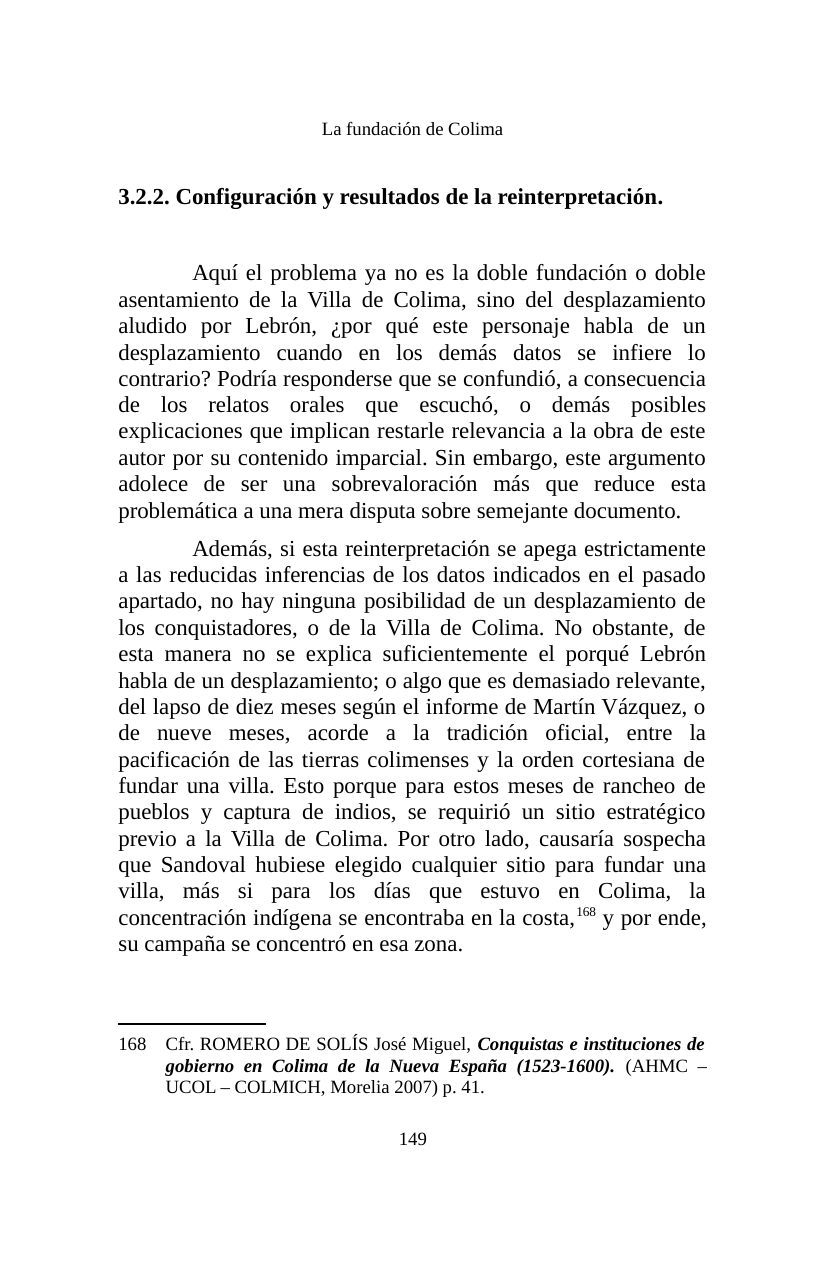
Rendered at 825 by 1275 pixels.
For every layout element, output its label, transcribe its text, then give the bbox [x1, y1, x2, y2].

text Además, si esta reinterpretación se apega estrictamente a las reducidas inferencias de los datos indicados en el pasado apartado, no hay ninguna posibilidad de un desplazamiento de los conquistadores, o de la Villa de Colima. No obstante, de esta manera no se explica suficientemente el porqué Lebrón habla de un desplazamiento; o algo que es demasiado relevante, del lapso de diez meses según el informe de Martín Vázquez, o de nueve meses, acorde a la tradición oficial, entre la pacificación de las tierras colimenses y la orden cortesiana de fundar una villa. Esto porque para estos meses de rancheo de pueblos y captura de indios, se requirió un sitio estratégico previo a la Villa de Colima. Por otro lado, causaría sospecha que Sandoval hubiese elegido cualquier sitio para fundar una villa, más si para los días que estuvo en Colima, la concentración indígena se encontraba en la costa, y por ende, su campaña se concentró en esa zona. [118, 535, 707, 957]
text 3.2.2. Configuración y resultados de la reinterpretación. [118, 183, 707, 209]
text Aquí el problema ya no es la doble fundación o doble asentamiento de la Villa de Colima, sino del desplazamiento aludido por Lebrón, ¿por qué este personaje habla de un desplazamiento cuando en los demás datos se infiere lo contrario? Podría responderse que se confundió, a consecuencia de los relatos orales que escuchó, o demás posibles explicaciones que implican restarle relevancia a la obra de este autor por su contenido imparcial. Sin embargo, este argumento adolece de ser una sobrevaloración más que reduce esta problemática a una mera disputa sobre semejante documento. [118, 259, 707, 523]
text Cfr. ROMERO DE SOLÍS José Miguel, Conquistas e instituciones de gobierno en Colima de la Nueva España (1523-1600). (AHMC – UCOL – COLMICH, Morelia 2007) p. 41. [118, 1033, 707, 1098]
